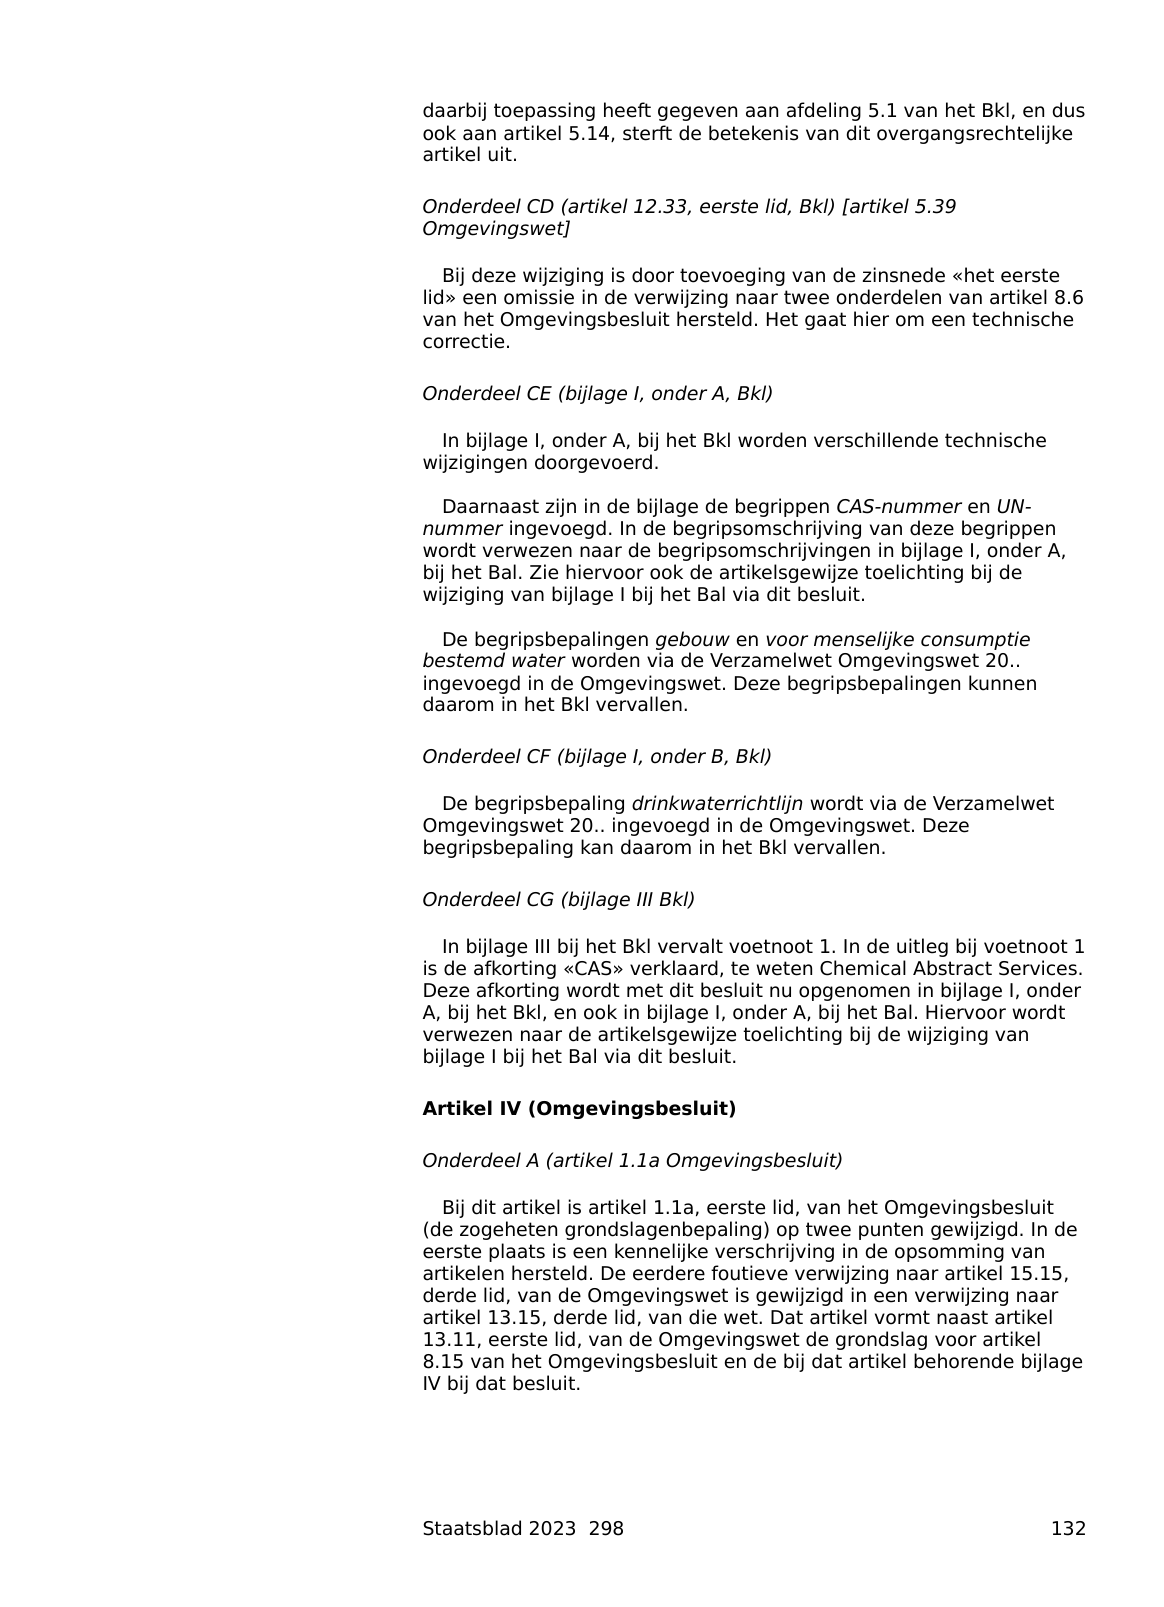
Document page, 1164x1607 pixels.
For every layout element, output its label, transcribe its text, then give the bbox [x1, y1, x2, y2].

text In bijlage I, onder A, bij het Bkl worden verschillende technische wijzigingen doorgevoerd. [422, 430, 1087, 474]
text De begripsbepaling drinkwaterrichtlijn wordt via de Verzamelwet Omgevingswet 20.. ingevoegd in de Omgevingswet. Deze begripsbepaling kan daarom in het Bkl vervallen. [422, 793, 1087, 859]
text Daarnaast zijn in de bijlage de begrippen CAS-nummer en UN-nummer ingevoegd. In de begripsomschrijving van deze begrippen wordt verwezen naar de begripsomschrijvingen in bijlage I, onder A, bij het Bal. Zie hiervoor ook de artikelsgewijze toelichting bij de wijziging van bijlage I bij het Bal via dit besluit. [422, 496, 1087, 606]
text daarbij toepassing heeft gegeven aan afdeling 5.1 van het Bkl, en dus ook aan artikel 5.14, sterft de betekenis van dit overgangsrechtelijke artikel uit. [422, 100, 1087, 166]
subtitle Onderdeel CD (artikel 12.33, eerste lid, Bkl) [artikel 5.39 Omgevingswet] [422, 196, 1087, 240]
text In bijlage III bij het Bkl vervalt voetnoot 1. In de uitleg bij voetnoot 1 is de afkorting «CAS» verklaard, te weten Chemical Abstract Services. Deze afkorting wordt met dit besluit nu opgenomen in bijlage I, onder A, bij het Bkl, en ook in bijlage I, onder A, bij het Bal. Hiervoor wordt verwezen naar de artikelsgewijze toelichting bij de wijziging van bijlage I bij het Bal via dit besluit. [422, 936, 1087, 1068]
text De begripsbepalingen gebouw en voor menselijke consumptie bestemd water worden via de Verzamelwet Omgevingswet 20.. ingevoegd in de Omgevingswet. Deze begripsbepalingen kunnen daarom in het Bkl vervallen. [422, 628, 1087, 716]
subtitle Artikel IV (Omgevingsbesluit) [422, 1098, 1087, 1120]
text Bij deze wijziging is door toevoeging van de zinsnede «het eerste lid» een omissie in de verwijzing naar twee onderdelen van artikel 8.6 van het Omgevingsbesluit hersteld. Het gaat hier om een technische correctie. [422, 265, 1087, 353]
text Bij dit artikel is artikel 1.1a, eerste lid, van het Omgevingsbesluit (de zogeheten grondslagenbepaling) op twee punten gewijzigd. In de eerste plaats is een kennelijke verschrijving in de opsomming van artikelen hersteld. De eerdere foutieve verwijzing naar artikel 15.15, derde lid, van de Omgevingswet is gewijzigd in een verwijzing naar artikel 13.15, derde lid, van die wet. Dat artikel vormt naast artikel 13.11, eerste lid, van de Omgevingswet de grondslag voor artikel 8.15 van het Omgevingsbesluit en de bij dat artikel behorende bijlage IV bij dat besluit. [422, 1197, 1087, 1395]
subtitle Onderdeel CG (bijlage III Bkl) [422, 889, 1087, 911]
subtitle Onderdeel A (artikel 1.1a Omgevingsbesluit) [422, 1150, 1087, 1172]
subtitle Onderdeel CF (bijlage I, onder B, Bkl) [422, 746, 1087, 768]
subtitle Onderdeel CE (bijlage I, onder A, Bkl) [422, 383, 1087, 405]
